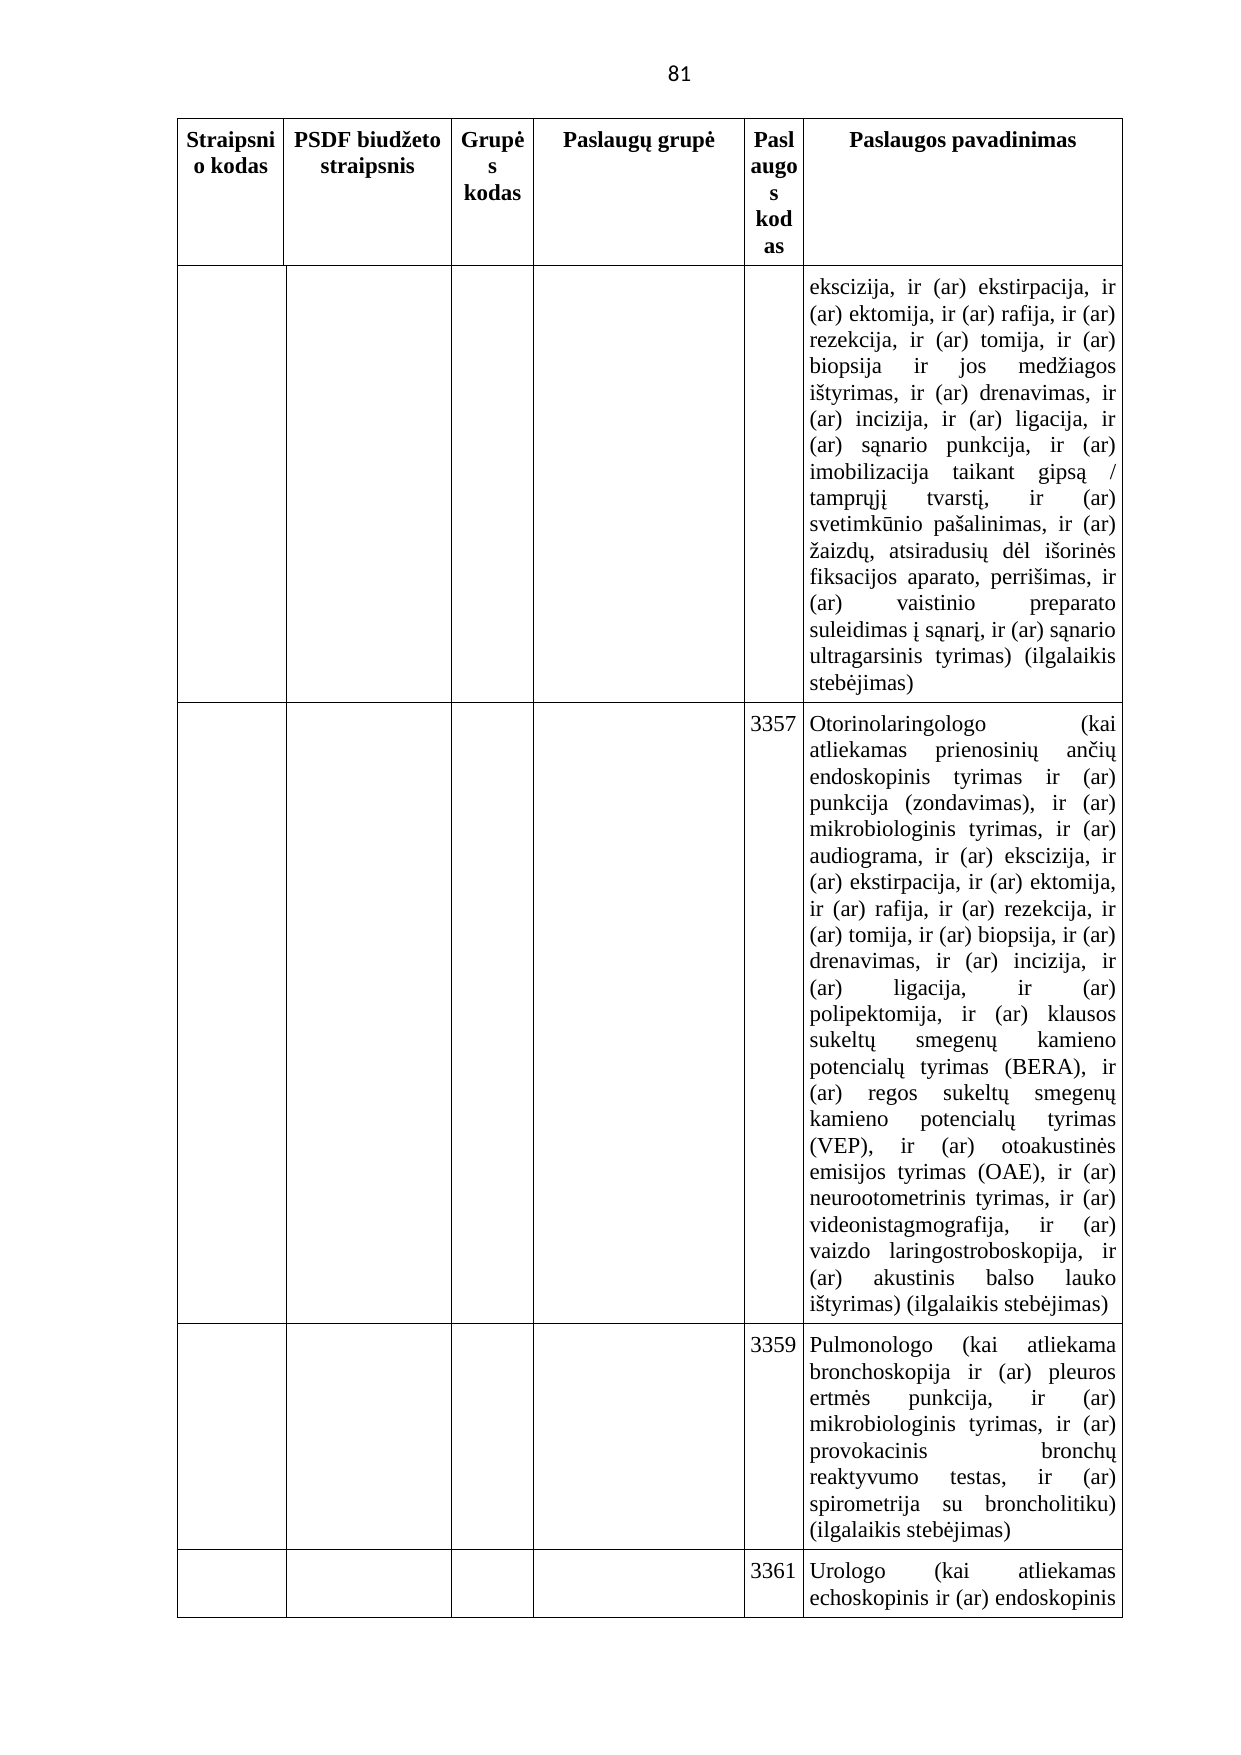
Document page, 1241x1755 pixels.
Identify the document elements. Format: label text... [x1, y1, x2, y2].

table_cell [452, 703, 533, 1323]
table_cell [452, 1550, 533, 1617]
table_header Paslaugos pavadinimas [804, 119, 1122, 265]
table_cell [287, 1550, 451, 1617]
table_cell [178, 1550, 286, 1617]
table_cell [452, 266, 533, 702]
table_header Grupės kodas [452, 119, 533, 265]
table_cell [287, 266, 451, 702]
table_header Straipsnio kodas [178, 119, 283, 265]
table_header Paslaugos kodas [745, 119, 803, 265]
table_cell [178, 1324, 286, 1549]
table_cell Otorinolaringologo (kai atliekamas prienosinių ančių endoskopinis tyrimas ir (ar) punkcija (zondavimas), ir (ar) mikrobiologinis tyrimas, ir (ar) audiograma, ir (ar) ekscizija, ir (ar) ekstirpacija, ir (ar) ektomija, ir (ar) rafija, ir (ar) rezekcija, ir (ar) tomija, ir (ar) biopsija, ir (ar) drenavimas, ir (ar) incizija, ir (ar) ligacija, ir (ar) polipektomija, ir (ar) klausos sukeltų smegenų kamieno potencialų tyrimas (BERA), ir (ar) regos sukeltų smegenų kamieno potencialų tyrimas (VEP), ir (ar) otoakustinės emisijos tyrimas (OAE), ir (ar) neurootometrinis tyrimas, ir (ar) videonistagmografija, ir (ar) vaizdo laringostroboskopija, ir (ar) akustinis balso lauko ištyrimas) (ilgalaikis stebėjimas) [804, 703, 1122, 1323]
table_cell 3359 [745, 1324, 803, 1549]
table_header PSDF biudžeto straipsnis [284, 119, 451, 265]
table_cell [534, 266, 744, 702]
table_header Paslaugų grupė [534, 119, 744, 265]
table_cell [745, 266, 803, 702]
table_cell [287, 703, 451, 1323]
table_cell [534, 1324, 744, 1549]
table_cell [452, 1324, 533, 1549]
table_cell [534, 703, 744, 1323]
table_cell [287, 1324, 451, 1549]
table_cell [534, 1550, 744, 1617]
table_cell ekscizija, ir (ar) ekstirpacija, ir (ar) ektomija, ir (ar) rafija, ir (ar) rezekcija, ir (ar) tomija, ir (ar) biopsija ir jos medžiagos ištyrimas, ir (ar) drenavimas, ir (ar) incizija, ir (ar) ligacija, ir (ar) sąnario punkcija, ir (ar) imobilizacija taikant gipsą / tamprųjį tvarstį, ir (ar) svetimkūnio pašalinimas, ir (ar) žaizdų, atsiradusių dėl išorinės fiksacijos aparato, perrišimas, ir (ar) vaistinio preparato suleidimas į sąnarį, ir (ar) sąnario ultragarsinis tyrimas) (ilgalaikis stebėjimas) [804, 266, 1122, 702]
table_cell 3357 [745, 703, 803, 1323]
table_cell [178, 266, 286, 702]
table_cell Urologo (kai atliekamas echoskopinis ir (ar) endoskopinis [804, 1550, 1122, 1617]
table_cell 3361 [745, 1550, 803, 1617]
table_cell [178, 703, 286, 1323]
table_cell Pulmonologo (kai atliekama bronchoskopija ir (ar) pleuros ertmės punkcija, ir (ar) mikrobiologinis tyrimas, ir (ar) provokacinis bronchų reaktyvumo testas, ir (ar) spirometrija su broncholitiku) (ilgalaikis stebėjimas) [804, 1324, 1122, 1549]
